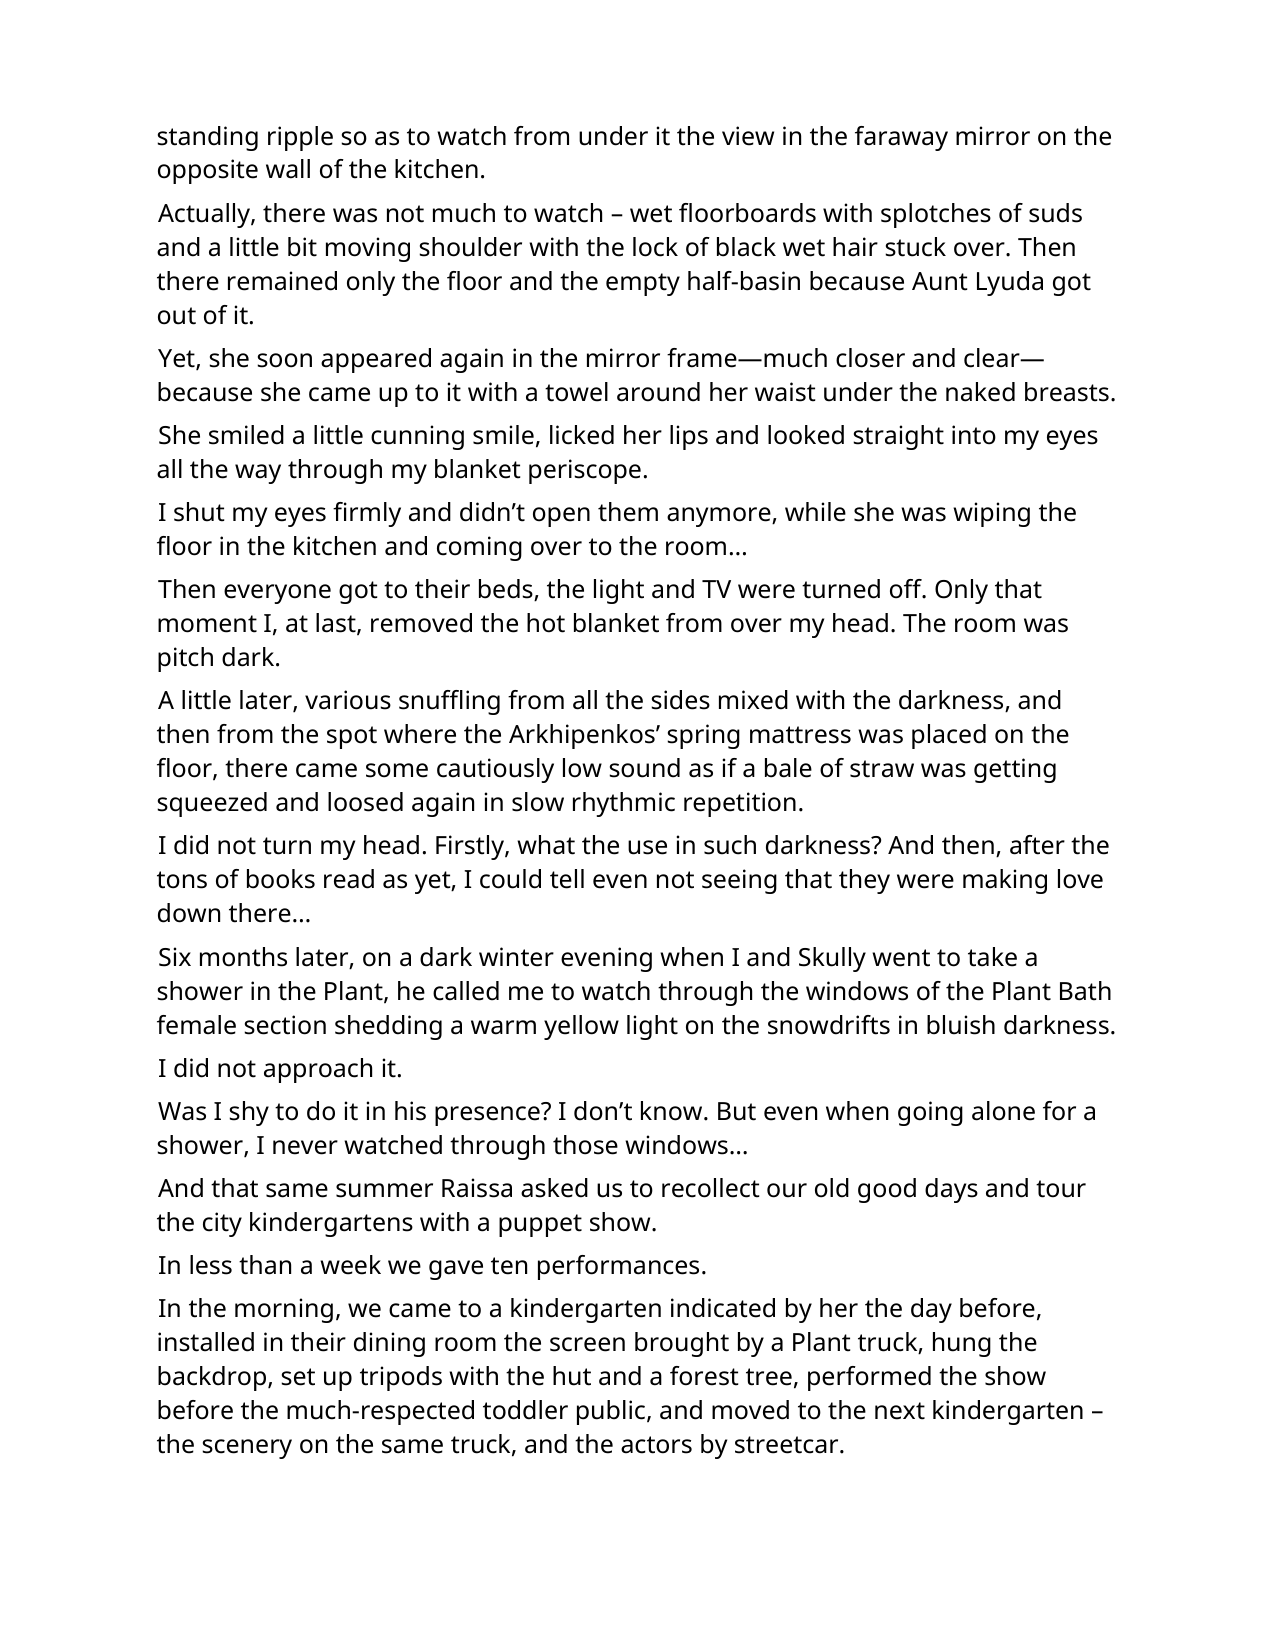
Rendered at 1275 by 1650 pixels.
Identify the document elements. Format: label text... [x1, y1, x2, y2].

text standing ripple so as to watch from under it the view in the faraway mirror on the opposite wall of the kitchen. [156, 118, 1118, 186]
text I shut my eyes firmly and didn’t open them anymore, while she was wiping the floor in the kitchen and coming over to the room… [156, 494, 1118, 563]
text In the morning, we came to a kindergarten indicated by her the day before, installed in their dining room the screen brought by a Plant truck, hung the backdrop, set up tripods with the hut and a forest tree, performed the show before the much-respected toddler public, and moved to the next kindergarten – the scenery on the same truck, and the actors by streetcar. [156, 1291, 1118, 1461]
text Six months later, on a dark winter evening when I and Skully went to take a shower in the Plant, he called me to watch through the windows of the Plant Bath female section shedding a warm yellow light on the snowdrifts in bluish darkness. [156, 939, 1118, 1041]
text I did not approach it. [156, 1050, 1118, 1084]
text I did not turn my head. Firstly, what the use in such darkness? And then, after the tons of books read as yet, I could tell even not seeing that they were making love down there… [156, 828, 1118, 930]
text In less than a week we gave ten performances. [156, 1247, 1118, 1282]
text Yet, she soon appeared again in the mirror frame—much closer and clear—because she came up to it with a towel around her waist under the naked breasts. [156, 340, 1118, 408]
text Then everyone got to their beds, the light and TV were turned off. Only that moment I, at last, removed the hot blanket from over my head. The room was pitch dark. [156, 572, 1118, 674]
text Actually, there was not much to watch – wet floorboards with splotches of suds and a little bit moving shoulder with the lock of black wet hair stuck over. Then there remained only the floor and the empty half-basin because Aunt Lyuda got out of it. [156, 195, 1118, 331]
text She smiled a little cunning smile, licked her lips and looked straight into my eyes all the way through my blanket periscope. [156, 417, 1118, 486]
text Was I shy to do it in his presence? I don’t know. But even when going alone for a shower, I never watched through those windows… [156, 1093, 1118, 1161]
text A little later, various snuffling from all the sides mixed with the darkness, and then from the spot where the Arkhipenkos’ spring mattress was placed on the floor, there came some cautiously low sound as if a bale of straw was getting squeezed and loosed again in slow rhythmic repetition. [156, 683, 1118, 819]
text And that same summer Raissa asked us to recollect our old good days and tour the city kindergartens with a puppet show. [156, 1170, 1118, 1238]
